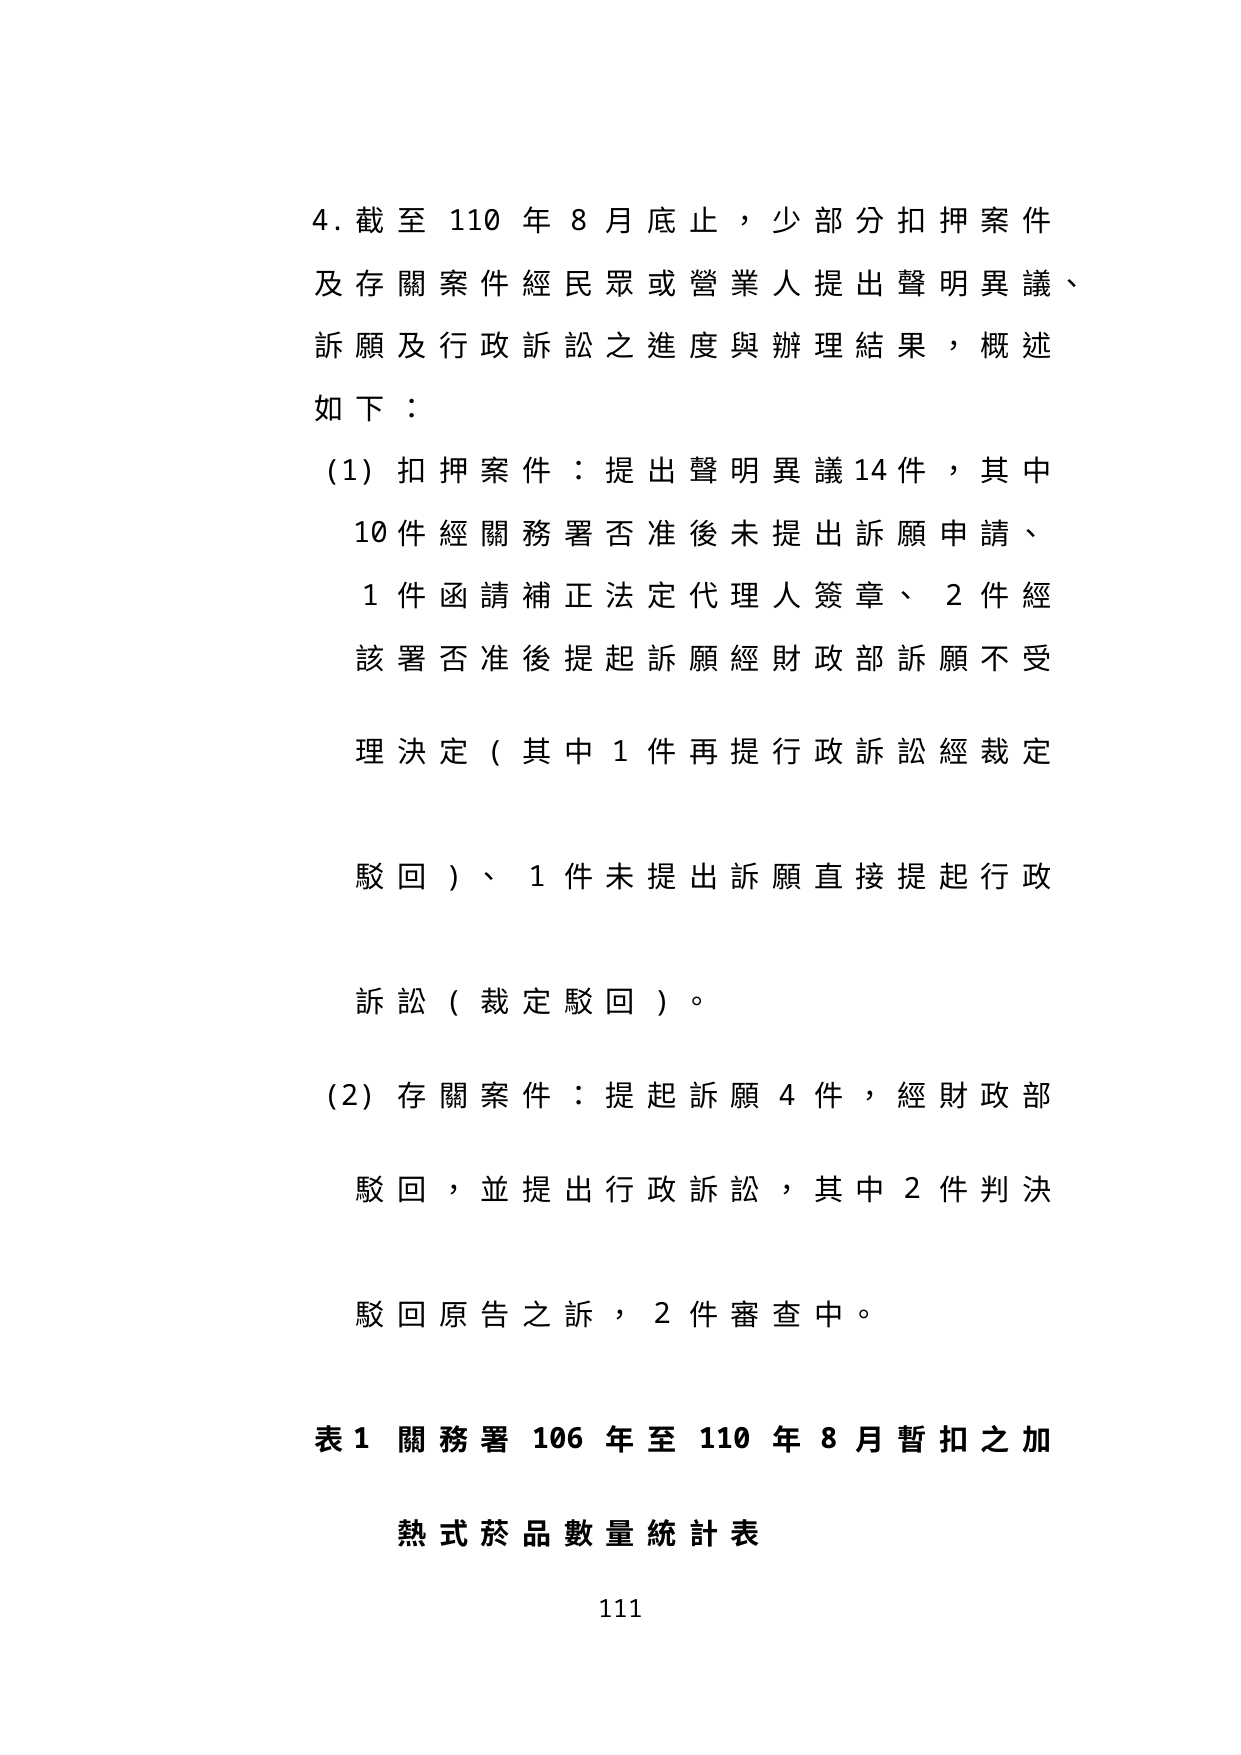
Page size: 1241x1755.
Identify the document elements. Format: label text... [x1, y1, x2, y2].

text (1)扣押案件：提出聲明異議14件，其中10件經關務署否准後未提出訴願申請、1件函請補正法定代理人簽章、2件經該署否准後提起訴願經財政部訴願不受理決定(其中1件再提行政訴訟經裁定駁回)、1件未提出訴願直接提起行政訴訟(裁定駁回)。 [301, 427, 1058, 1052]
text 4.截至110年8月底止，少部分扣押案件及存關案件經民眾或營業人提出聲明異議、訴願及行政訴訟之進度與辦理結果，概述如下： [271, 177, 1058, 427]
text 表1 關務署106年至110年8月暫扣之加熱式菸品數量統計表 [271, 1365, 1058, 1552]
text (2)存關案件：提起訴願4件，經財政部駁回，並提出行政訴訟，其中2件判決駁回原告之訴，2件審查中。 [301, 1052, 1058, 1365]
